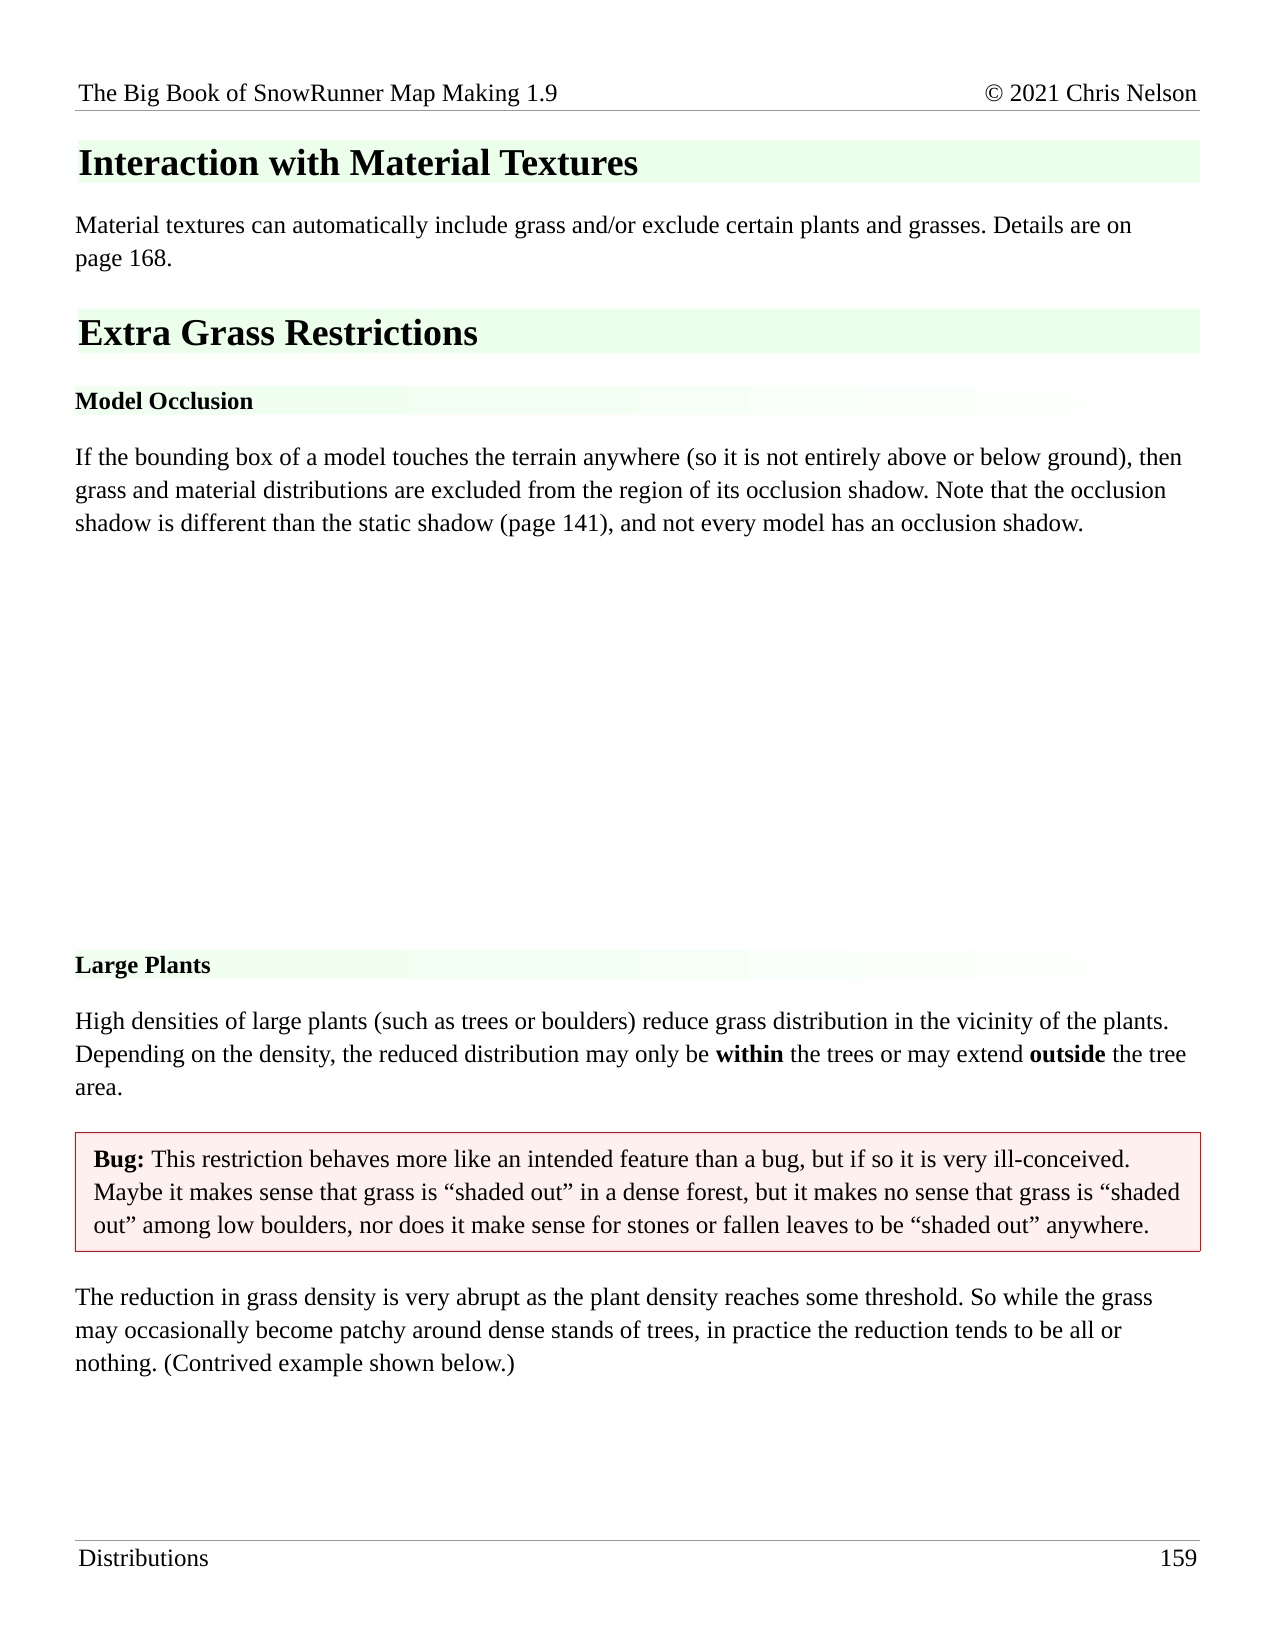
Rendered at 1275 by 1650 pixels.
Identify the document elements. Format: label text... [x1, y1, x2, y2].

text If the bounding box of a model touches the terrain anywhere (so it is not entirely above or below ground), then grass and material distributions are excluded from the region of its occlusion shadow. Note that the occlusion shadow is different than the static shadow (page 141), and not every model has an occlusion shadow. [75, 442, 1200, 537]
text High densities of large plants (such as trees or boulders) reduce grass distribution in the vicinity of the plants. Depending on the density, the reduced distribution may only be within the trees or may extend outside the tree area. [75, 1006, 1200, 1101]
subtitle Model Occlusion [75, 386, 1200, 415]
text The reduction in grass density is very abrupt as the plant density reaches some threshold. So while the grass may occasionally become patchy around dense stands of trees, in practice the reduction tends to be all or nothing. (Contrived example shown below.) [75, 1282, 1200, 1377]
text Material textures can automatically include grass and/or exclude certain plants and grasses. Details are on page 168. [75, 211, 1200, 272]
subtitle Interaction with Material Textures [78, 140, 1200, 183]
list This restriction behaves more like an intended feature than a bug, but if so it is very ill-conceived. Maybe it makes sense that grass is “shaded out” in a dense forest, but it makes no sense that grass is “shaded out” among low boulders, nor does it make sense for stones or fallen leaves to be “shaded out” anywhere. [76, 1133, 1200, 1251]
subtitle Extra Grass Restrictions [78, 309, 1200, 353]
subtitle Large Plants [75, 950, 1200, 979]
